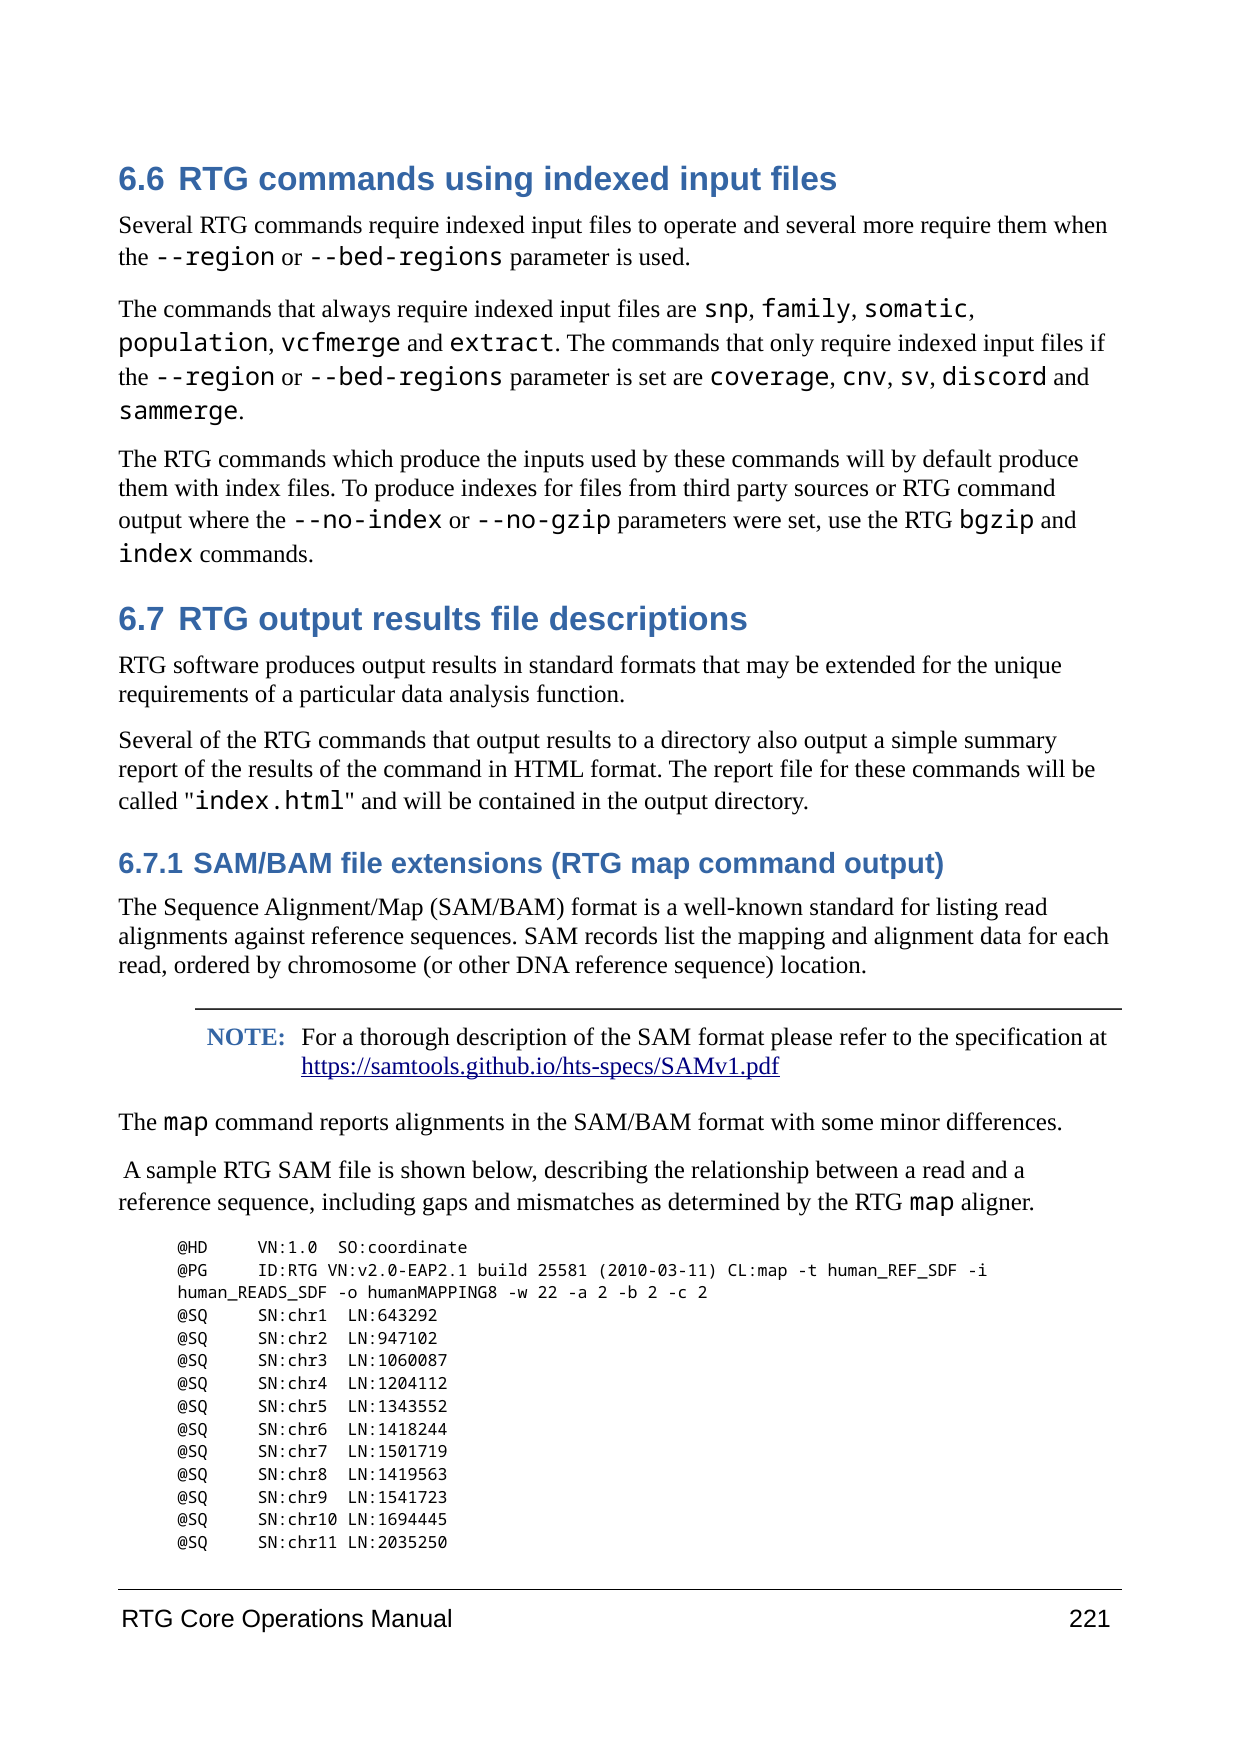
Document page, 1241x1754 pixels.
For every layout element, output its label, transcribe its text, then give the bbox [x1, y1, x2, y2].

text @SQ SN:chr8 LN:1419563 [177, 1462, 1122, 1485]
subtitle RTG commands using indexed input files [118, 159, 1122, 197]
text @SQ SN:chr5 LN:1343552 [177, 1394, 1122, 1417]
text RTG software produces output results in standard formats that may be extended for the unique requirements of a particular data analysis function. [118, 650, 1122, 708]
text The RTG commands which produce the inputs used by these commands will by default produce them with index files. To produce indexes for files from third party sources or RTG command output where the --no-index or --no-gzip parameters were set, use the RTG bgzip and index commands. [118, 444, 1122, 570]
text @SQ SN:chr7 LN:1501719 [177, 1440, 1122, 1462]
text @SQ SN:chr9 LN:1541723 [177, 1485, 1122, 1508]
text @SQ SN:chr3 LN:1060087 [177, 1349, 1122, 1372]
text @SQ SN:chr6 LN:1418244 [177, 1417, 1122, 1440]
text Several of the RTG commands that output results to a directory also output a simple summary report of the results of the command in HTML format. The report file for these commands will be called "index.html" and will be contained in the output directory. [118, 726, 1122, 817]
text @HD VN:1.0 SO:coordinate [177, 1235, 1122, 1258]
text @SQ SN:chr10 LN:1694445 [177, 1508, 1122, 1531]
text Several RTG commands require indexed input files to operate and several more require them when the --region or --bed-regions parameter is used. [118, 210, 1122, 272]
text @PG ID:RTG VN:v2.0-EAP2.1 build 25581 (2010-03-11) CL:map -t human_REF_SDF -i human_READS_SDF -o humanMAPPING8 -w 22 -a 2 -b 2 -c 2 [177, 1258, 1122, 1303]
text @SQ SN:chr11 LN:2035250 [177, 1531, 1122, 1553]
text A sample RTG SAM file is shown below, describing the relationship between a read and a reference sequence, including gaps and mismatches as determined by the RTG map aligner. [118, 1155, 1122, 1218]
text @SQ SN:chr4 LN:1204112 [177, 1372, 1122, 1394]
text The Sequence Alignment/Map (SAM/BAM) format is a well-known standard for listing read alignments against reference sequences. SAM records list the mapping and alignment data for each read, ordered by chromosome (or other DNA reference sequence) location. [118, 892, 1122, 979]
subtitle RTG output results file descriptions [118, 599, 1122, 638]
text NOTE: For a thorough description of the SAM format please refer to the specification at https://samtools.github.io/hts-specs/SAMv1.pdf [195, 1011, 1122, 1091]
text @SQ SN:chr2 LN:947102 [177, 1326, 1122, 1349]
text @SQ SN:chr1 LN:643292 [177, 1303, 1122, 1326]
text The commands that always require indexed input files are snp, family, somatic, population, vcfmerge and extract. The commands that only require indexed input files if the --region or --bed-regions parameter is set are coverage, cnv, sv, discord and sammerge. [118, 290, 1122, 426]
subtitle SAM/BAM file extensions (RTG map command output) [118, 847, 1122, 880]
text The map command reports alignments in the SAM/BAM format with some minor differences. [118, 1103, 1122, 1137]
